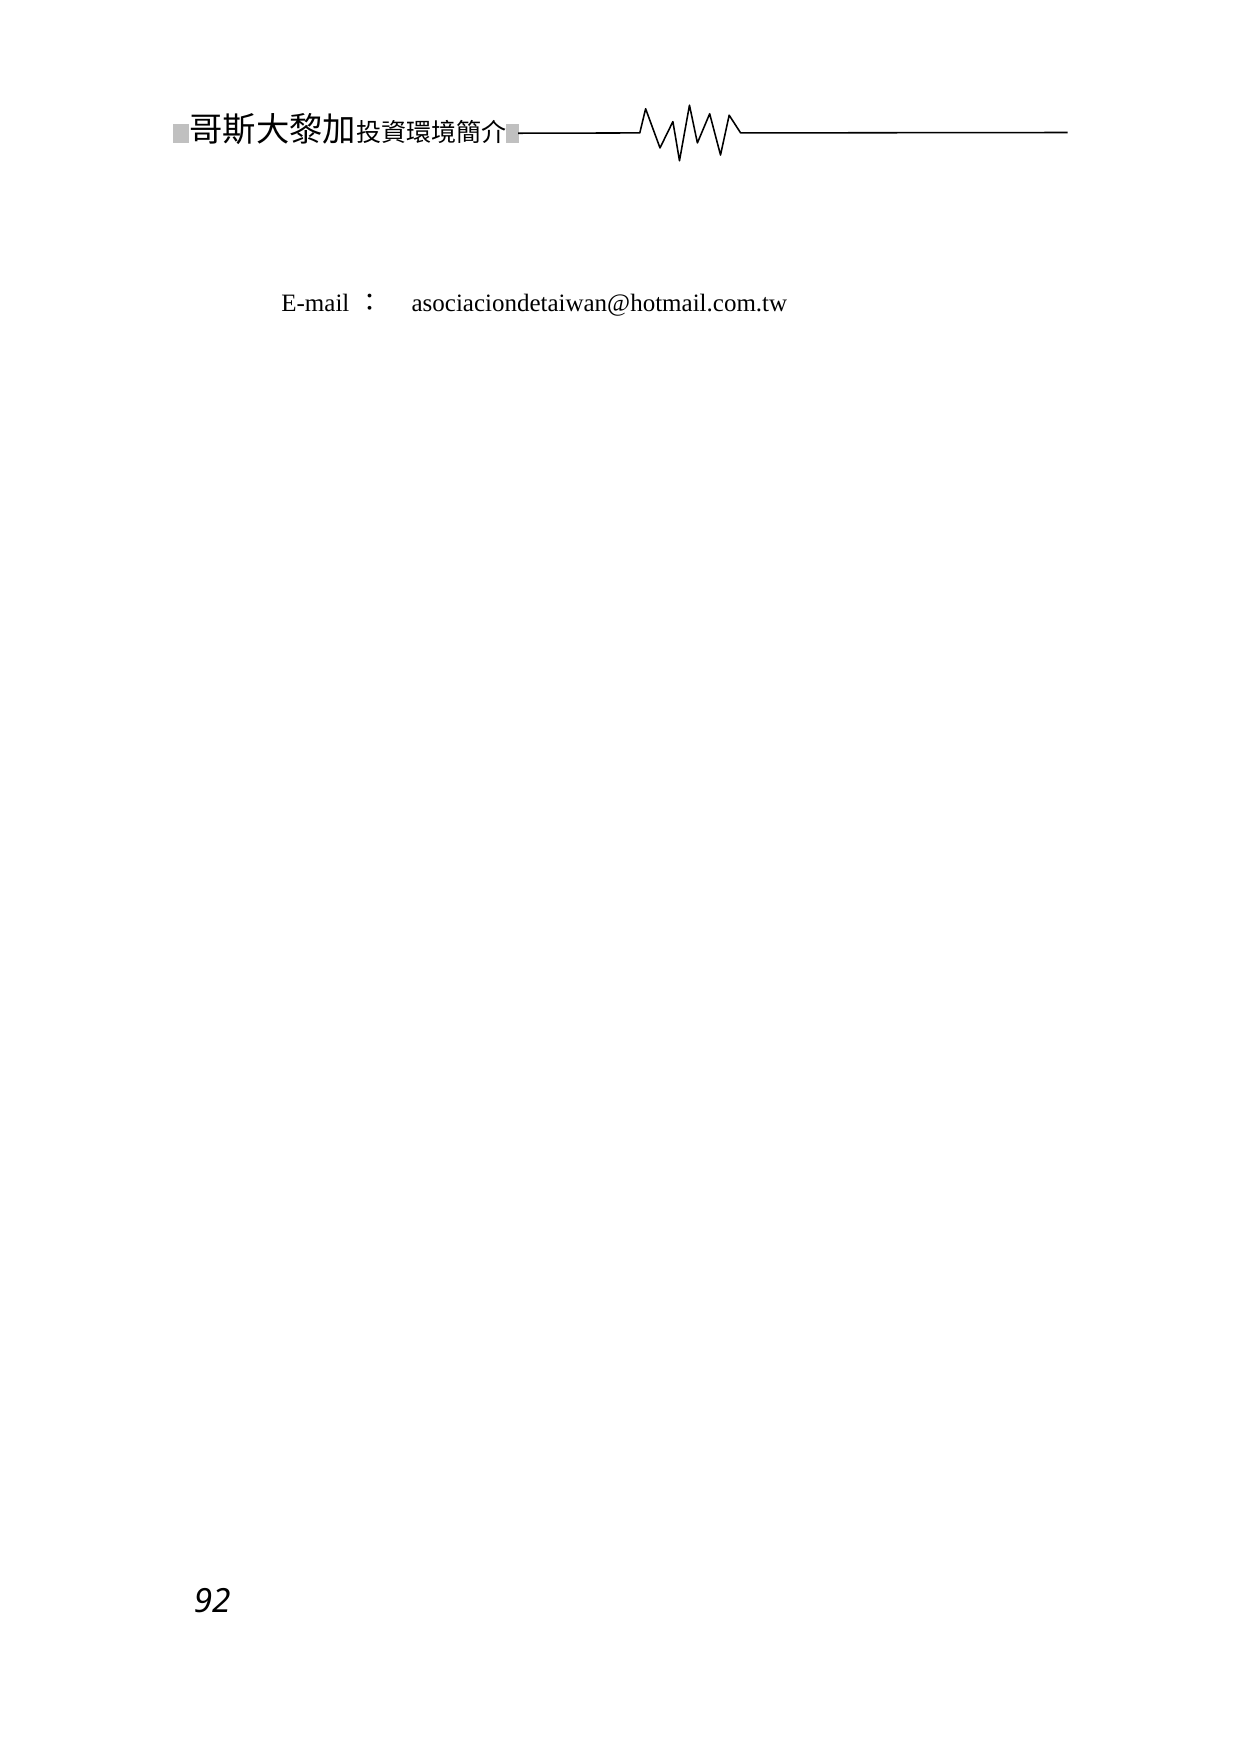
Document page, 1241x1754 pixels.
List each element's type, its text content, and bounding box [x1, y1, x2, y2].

text E-mail：asociaciondetaiwan@hotmail.com.tw [207, 250, 1058, 313]
